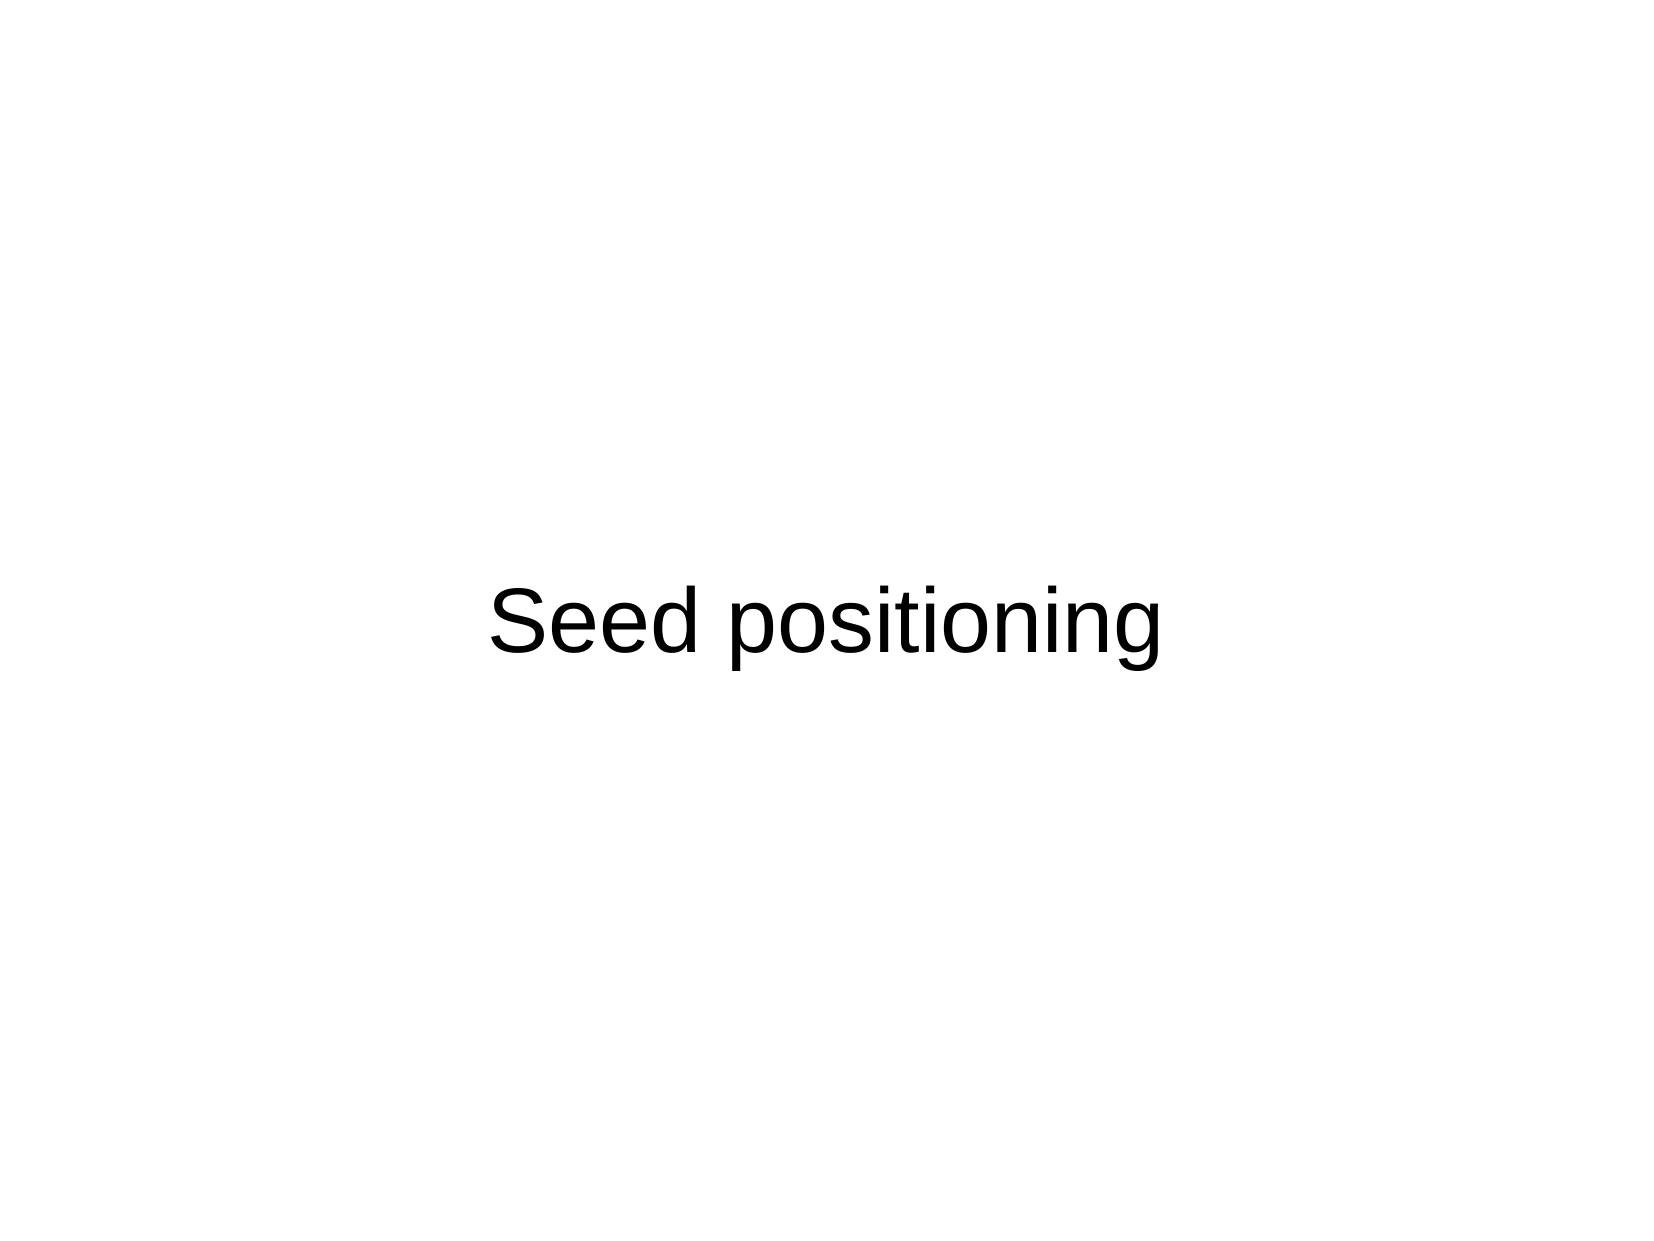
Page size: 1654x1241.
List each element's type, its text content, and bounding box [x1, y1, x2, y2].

title Seed positioning [82, 516, 1571, 724]
